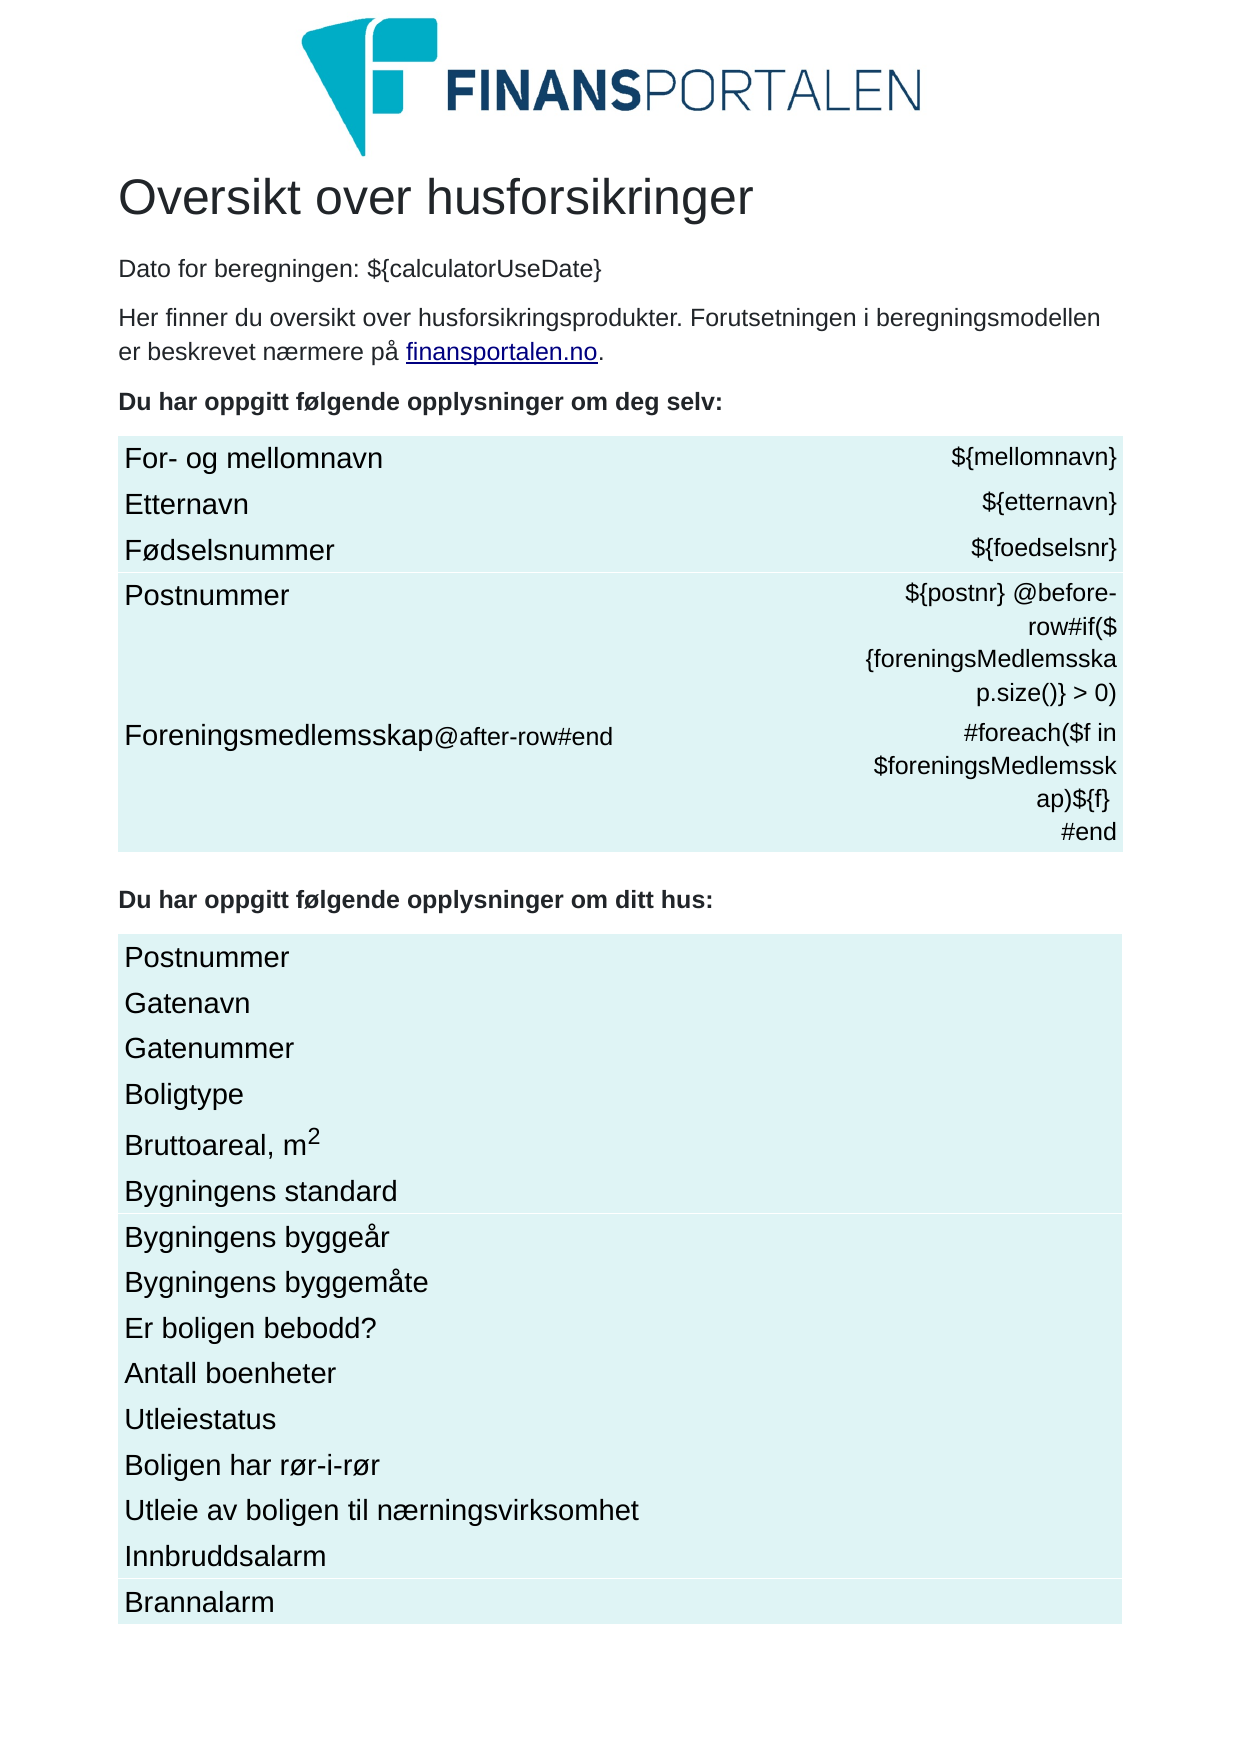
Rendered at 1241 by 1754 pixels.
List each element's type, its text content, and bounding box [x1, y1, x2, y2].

table_cell [671, 1305, 1122, 1350]
table_cell Brannalarm [118, 1579, 671, 1624]
table_cell Boligen har rør-i-rør [118, 1442, 671, 1487]
table_header For- og mellomnavn [118, 436, 856, 481]
table_cell [671, 1117, 1122, 1168]
table_cell Innbruddsalarm [118, 1533, 671, 1578]
text Oversikt over husforsikringer [118, 172, 1122, 225]
table_cell Bygningens byggeår [118, 1214, 671, 1259]
table_cell Boligtype [118, 1071, 671, 1117]
table_cell [671, 1168, 1122, 1213]
table_cell [671, 980, 1122, 1026]
table_cell Etternavn [118, 481, 856, 527]
table_cell Fødselsnummer [118, 527, 856, 572]
table_cell Bygningens standard [118, 1168, 671, 1213]
table_cell [671, 1259, 1122, 1305]
table_cell [671, 1533, 1122, 1578]
table_cell Antall boenheter [118, 1350, 671, 1396]
table_cell Postnummer [118, 573, 856, 712]
text Du har oppgitt følgende opplysninger om deg selv: [118, 386, 1122, 415]
table_cell Gatenummer [118, 1026, 671, 1071]
table_header ${mellomnavn} [856, 436, 1123, 481]
table_cell [671, 1487, 1122, 1533]
table_header Postnummer [118, 934, 671, 980]
table_cell [671, 1579, 1122, 1624]
table_cell [671, 1214, 1122, 1259]
text Du har oppgitt følgende opplysninger om ditt hus: [118, 885, 1122, 914]
table_cell [671, 1350, 1122, 1396]
table_cell #foreach($f in $foreningsMedlemsskap)${f} #end [856, 712, 1123, 852]
table_cell Utleie av boligen til nærningsvirksomhet [118, 1487, 671, 1533]
table_cell [671, 1442, 1122, 1487]
table_cell [671, 1396, 1122, 1442]
table_cell ${foedselsnr} [856, 527, 1123, 572]
table_cell ${etternavn} [856, 481, 1123, 527]
table_cell [671, 1026, 1122, 1071]
table_cell Bygningens byggemåte [118, 1259, 671, 1305]
table_cell Foreningsmedlemsskap@after-row#end [118, 712, 856, 852]
text Her finner du oversikt over husforsikringsprodukter. Forutsetningen i beregningsmodellen er beskrevet nærmere på finansportalen.no. [118, 303, 1122, 366]
table_cell Utleiestatus [118, 1396, 671, 1442]
table_cell [671, 1071, 1122, 1117]
table_cell ${postnr} @before-row#if(${foreningsMedlemsskap.size()} > 0) [856, 573, 1123, 712]
table_cell Er boligen bebodd? [118, 1305, 671, 1350]
table_cell Gatenavn [118, 980, 671, 1026]
table_cell Bruttoareal, m2 [118, 1117, 671, 1168]
table_header [671, 934, 1122, 980]
picture [118, 0, 1123, 172]
text Dato for beregningen: ${calculatorUseDate} [118, 254, 1122, 283]
